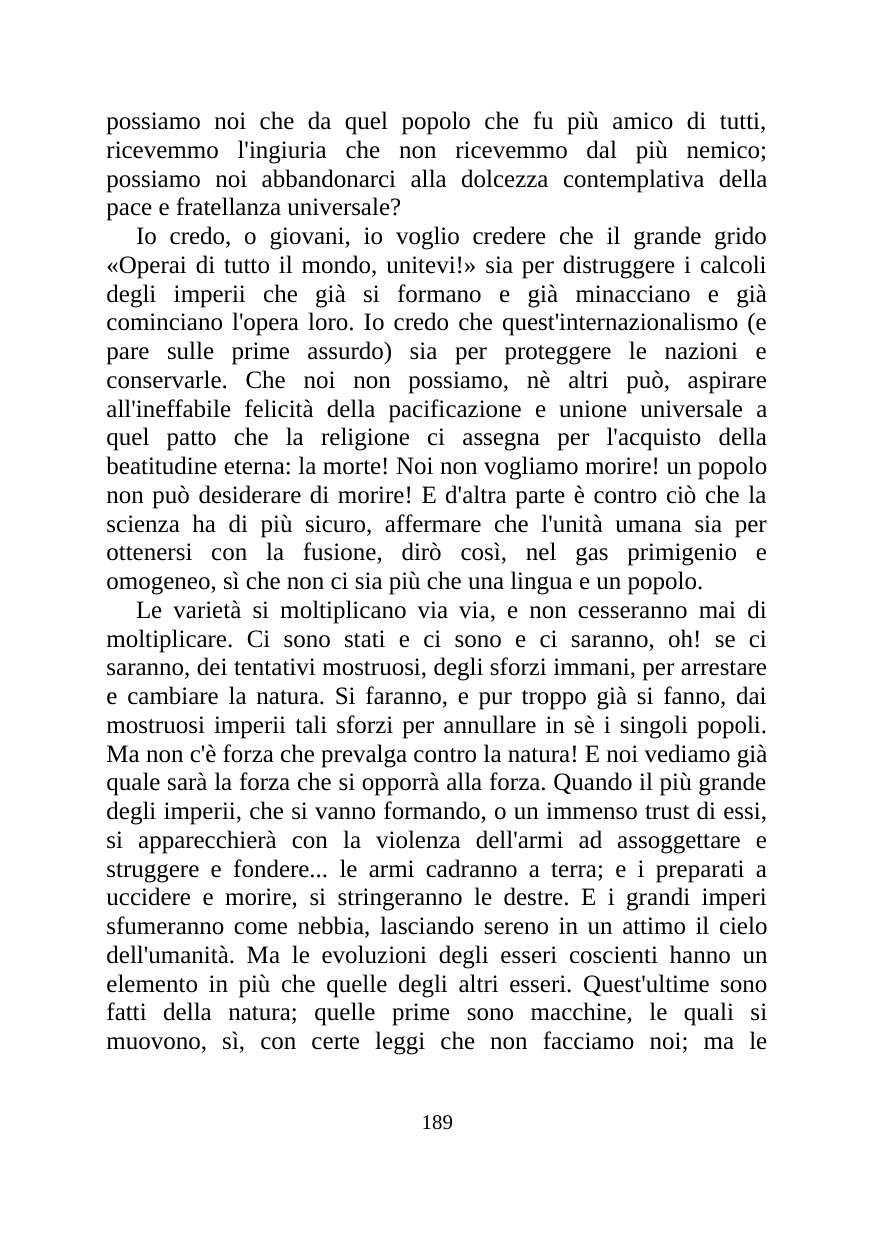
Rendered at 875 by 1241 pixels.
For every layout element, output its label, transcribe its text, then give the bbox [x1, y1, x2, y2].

text Le varietà si moltiplicano via via, e non cesseranno mai di moltiplicare. Ci sono stati e ci sono e ci saranno, oh! se ci saranno, dei tentativi mostruosi, degli sforzi immani, per arrestare e cambiare la natura. Si faranno, e pur troppo già si fanno, dai mostruosi imperii tali sforzi per annullare in sè i singoli popoli. Ma non c'è forza che prevalga contro la natura! E noi vediamo già quale sarà la forza che si opporrà alla forza. Quando il più grande degli imperii, che si vanno formando, o un immenso trust di essi, si apparecchierà con la violenza dell'armi ad assoggettare e struggere e fondere... le armi cadranno a terra; e i preparati a uccidere e morire, si stringeranno le destre. E i grandi imperi sfumeranno come nebbia, lasciando sereno in un attimo il cielo dell'umanità. Ma le evoluzioni degli esseri coscienti hanno un elemento in più che quelle degli altri esseri. Quest'ultime sono fatti della natura; quelle prime sono macchine, le quali si muovono, sì, con certe leggi che non facciamo noi; ma le [106, 595, 768, 1055]
text possiamo noi che da quel popolo che fu più amico di tutti, ricevemmo l'ingiuria che non ricevemmo dal più nemico; possiamo noi abbandonarci alla dolcezza contemplativa della pace e fratellanza universale? [106, 106, 768, 221]
text Io credo, o giovani, io voglio credere che il grande grido «Operai di tutto il mondo, unitevi!» sia per distruggere i calcoli degli imperii che già si formano e già minacciano e già cominciano l'opera loro. Io credo che quest'internazionalismo (e pare sulle prime assurdo) sia per proteggere le nazioni e conservarle. Che noi non possiamo, nè altri può, aspirare all'ineffabile felicità della pacificazione e unione universale a quel patto che la religione ci assegna per l'acquisto della beatitudine eterna: la morte! Noi non vogliamo morire! un popolo non può desiderare di morire! E d'altra parte è contro ciò che la scienza ha di più sicuro, affermare che l'unità umana sia per ottenersi con la fusione, dirò così, nel gas primigenio e omogeneo, sì che non ci sia più che una lingua e un popolo. [106, 221, 768, 595]
